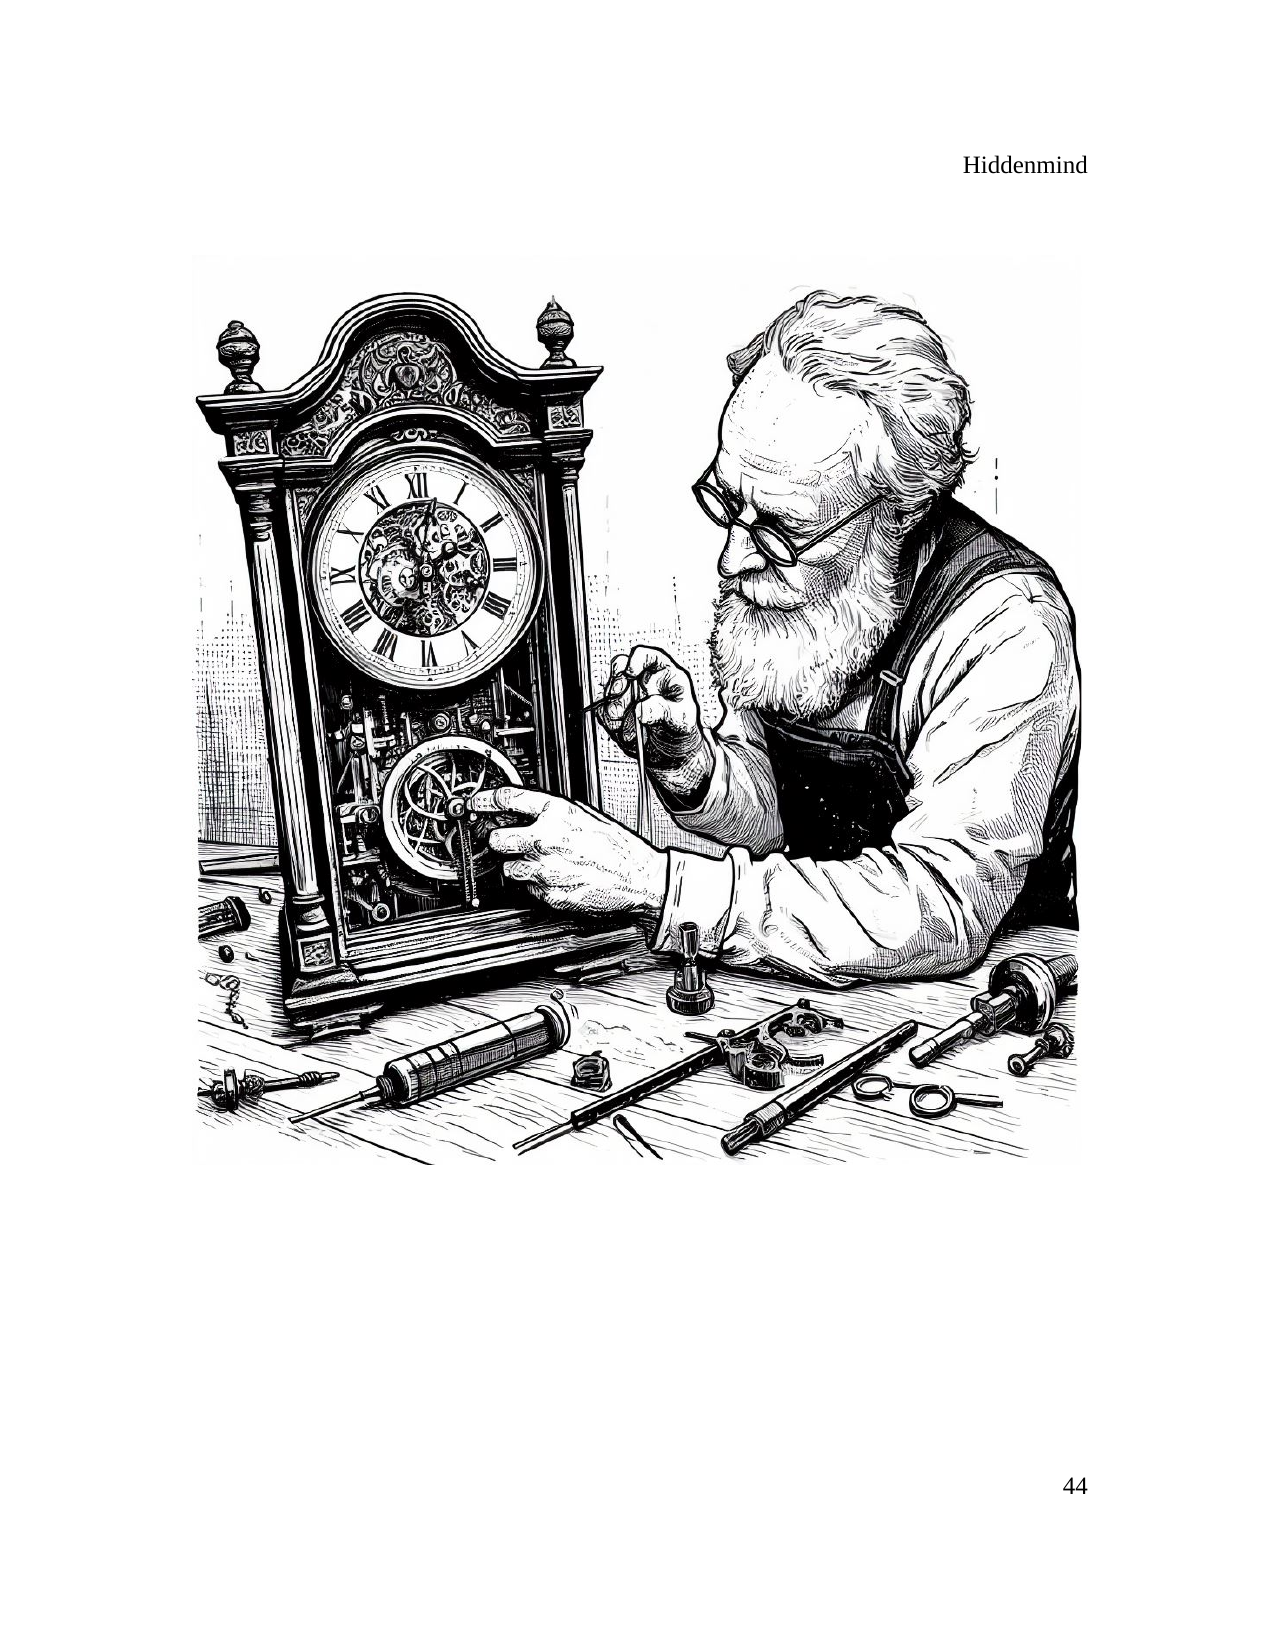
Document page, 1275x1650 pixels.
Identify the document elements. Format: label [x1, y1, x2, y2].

picture [192, 255, 1082, 1165]
